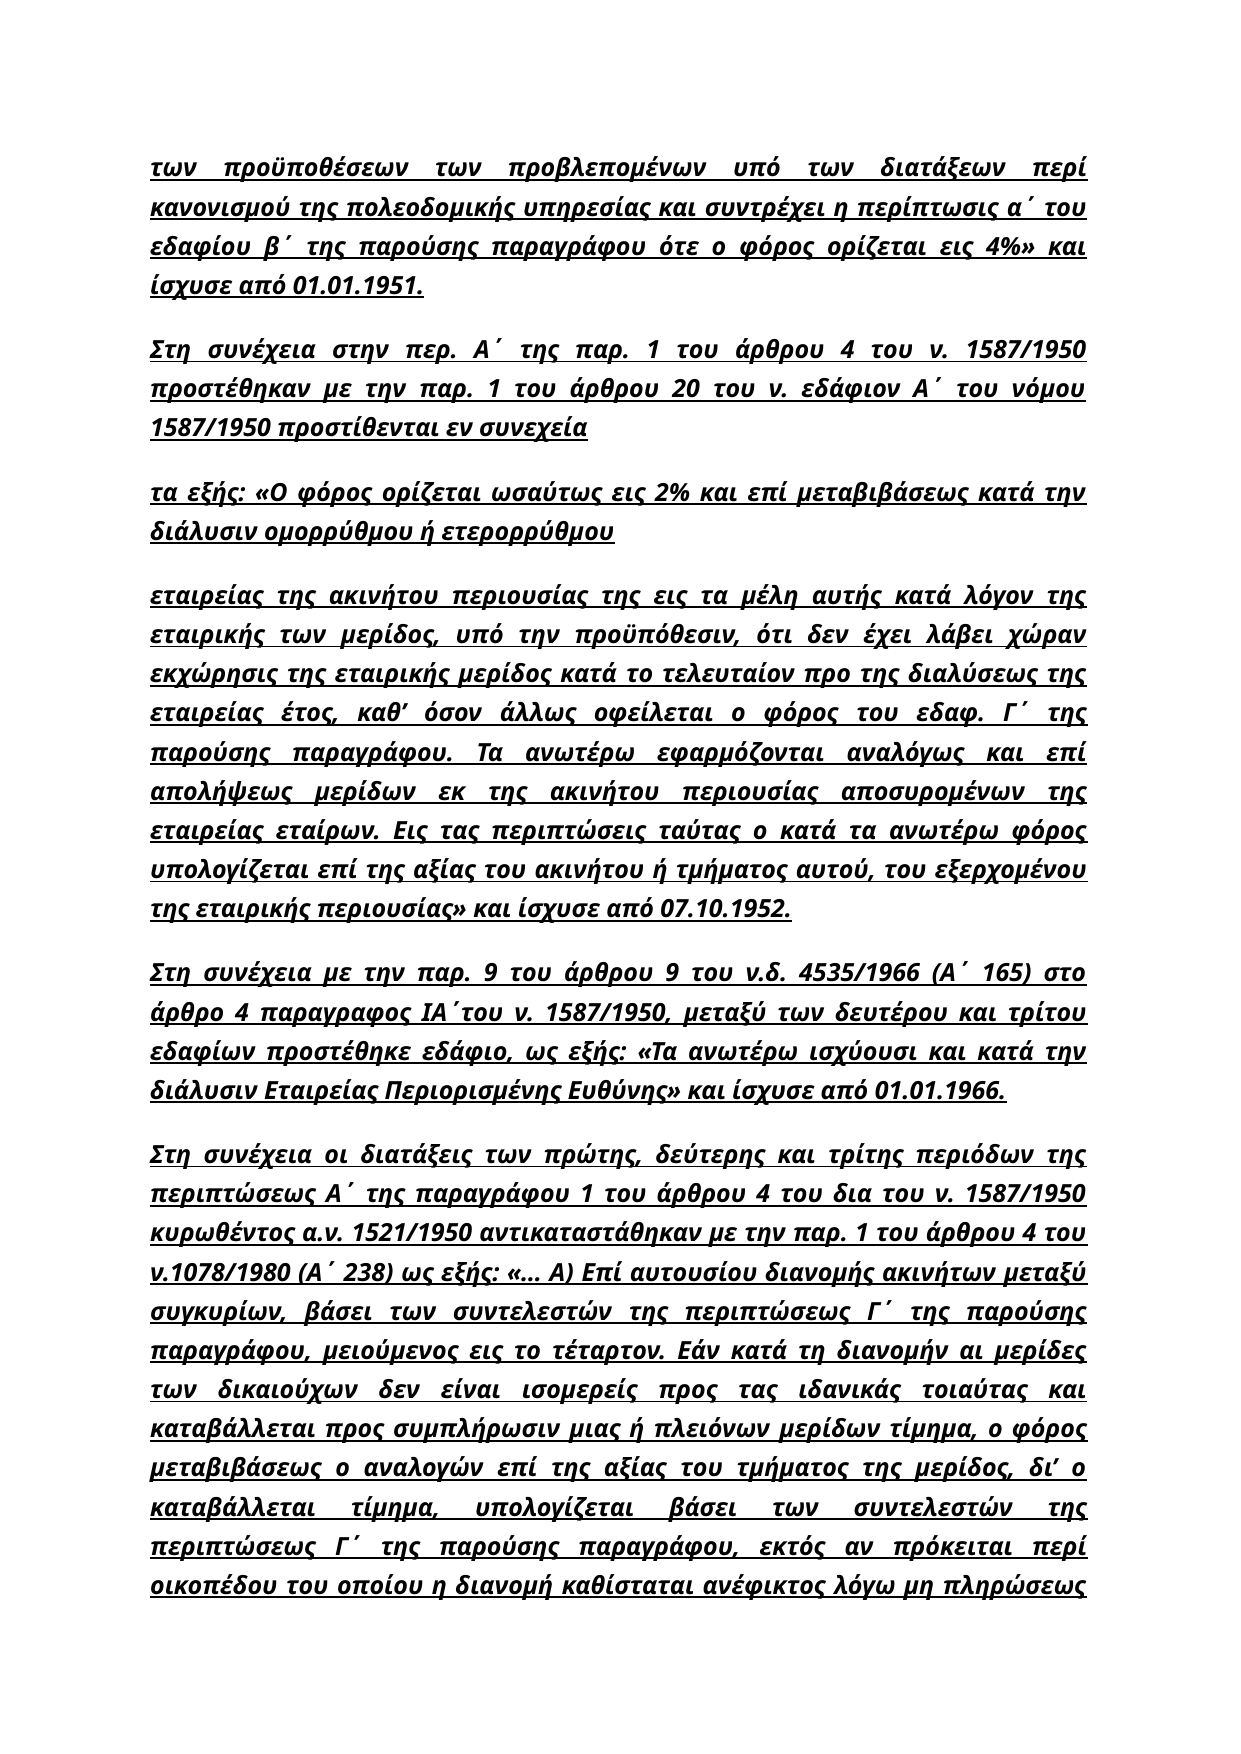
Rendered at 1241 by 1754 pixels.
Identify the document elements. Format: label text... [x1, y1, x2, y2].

text εταιρείας της ακινήτου περιουσίας της εις τα μέλη αυτής κατά λόγον της εταιρικής των μερίδος, υπό την προϋπόθεσιν, ότι δεν έχει λάβει χώραν εκχώρησις της εταιρικής μερίδος κατά το τελευταίον προ της διαλύσεως της εταιρείας έτος, καθ’ όσον άλλως οφείλεται ο φόρος του εδαφ. Γ΄ της παρούσης παραγράφου. Τα ανωτέρω εφαρμόζονται αναλόγως και επί απολήψεως μερίδων εκ της ακινήτου περιουσίας αποσυρομένων της εταιρείας εταίρων. Εις τας περιπτώσεις ταύτας ο κατά τα ανωτέρω φόρος υπολογίζεται επί της αξίας του ακινήτου ή τμήματος αυτού, του εξερχομένου της εταιρικής περιουσίας» και ίσχυσε από 07.10.1952. [150, 577, 1090, 925]
text των προϋποθέσεων των προβλεπομένων υπό των διατάξεων περί κανονισμού της πολεοδομικής υπηρεσίας και συντρέχει η περίπτωσις α΄ του εδαφίου β΄ της παρούσης παραγράφου ότε ο φόρος ορίζεται εις 4%» και ίσχυσε από 01.01.1951. [150, 150, 1090, 302]
text Στη συνέχεια στην περ. Α΄ της παρ. 1 του άρθρου 4 του ν. 1587/1950 προστέθηκαν με την παρ. 1 του άρθρου 20 του ν. εδάφιον Α΄ του νόμου 1587/1950 προστίθενται εν συνεχεία [150, 332, 1090, 444]
text τα εξής: «Ο φόρος ορίζεται ωσαύτως εις 2% και επί μεταβιβάσεως κατά την διάλυσιν ομορρύθμου ή ετερορρύθμου [150, 474, 1090, 547]
text Στη συνέχεια με την παρ. 9 του άρθρου 9 του ν.δ. 4535/1966 (Α΄ 165) στο άρθρο 4 παραγραφος ΙΑ΄του ν. 1587/1950, μεταξύ των δευτέρου και τρίτου εδαφίων προστέθηκε εδάφιο, ως εξής: «Τα ανωτέρω ισχύουσι και κατά την διάλυσιν Εταιρείας Περιορισμένης Ευθύνης» και ίσχυσε από 01.01.1966. [150, 955, 1090, 1107]
text Στη συνέχεια οι διατάξεις των πρώτης, δεύτερης και τρίτης περιόδων της περιπτώσεως Α΄ της παραγράφου 1 του άρθρου 4 του δια του ν. 1587/1950 κυρωθέντος α.ν. 1521/1950 αντικαταστάθηκαν με την παρ. 1 του άρθρου 4 του ν.1078/1980 (Α΄ 238) ως εξής: «… Α) Επί αυτουσίου διανομής ακινήτων μεταξύ συγκυρίων, βάσει των συντελεστών της περιπτώσεως Γ΄ της παρούσης παραγράφου, μειούμενος εις το τέταρτον. Εάν κατά τη διανομήν αι μερίδες των δικαιούχων δεν είναι ισομερείς προς τας ιδανικάς τοιαύτας και καταβάλλεται προς συμπλήρωσιν μιας ή πλειόνων μερίδων τίμημα, ο φόρος μεταβιβάσεως ο αναλογών επί της αξίας του τμήματος της μερίδος, δι’ ο καταβάλλεται τίμημα, υπολογίζεται βάσει των συντελεστών της περιπτώσεως Γ΄ της παρούσης παραγράφου, εκτός αν πρόκειται περί οικοπέδου του οποίου η διανομή καθίσταται ανέφικτος λόγω μη πληρώσεως [150, 1137, 1090, 1602]
